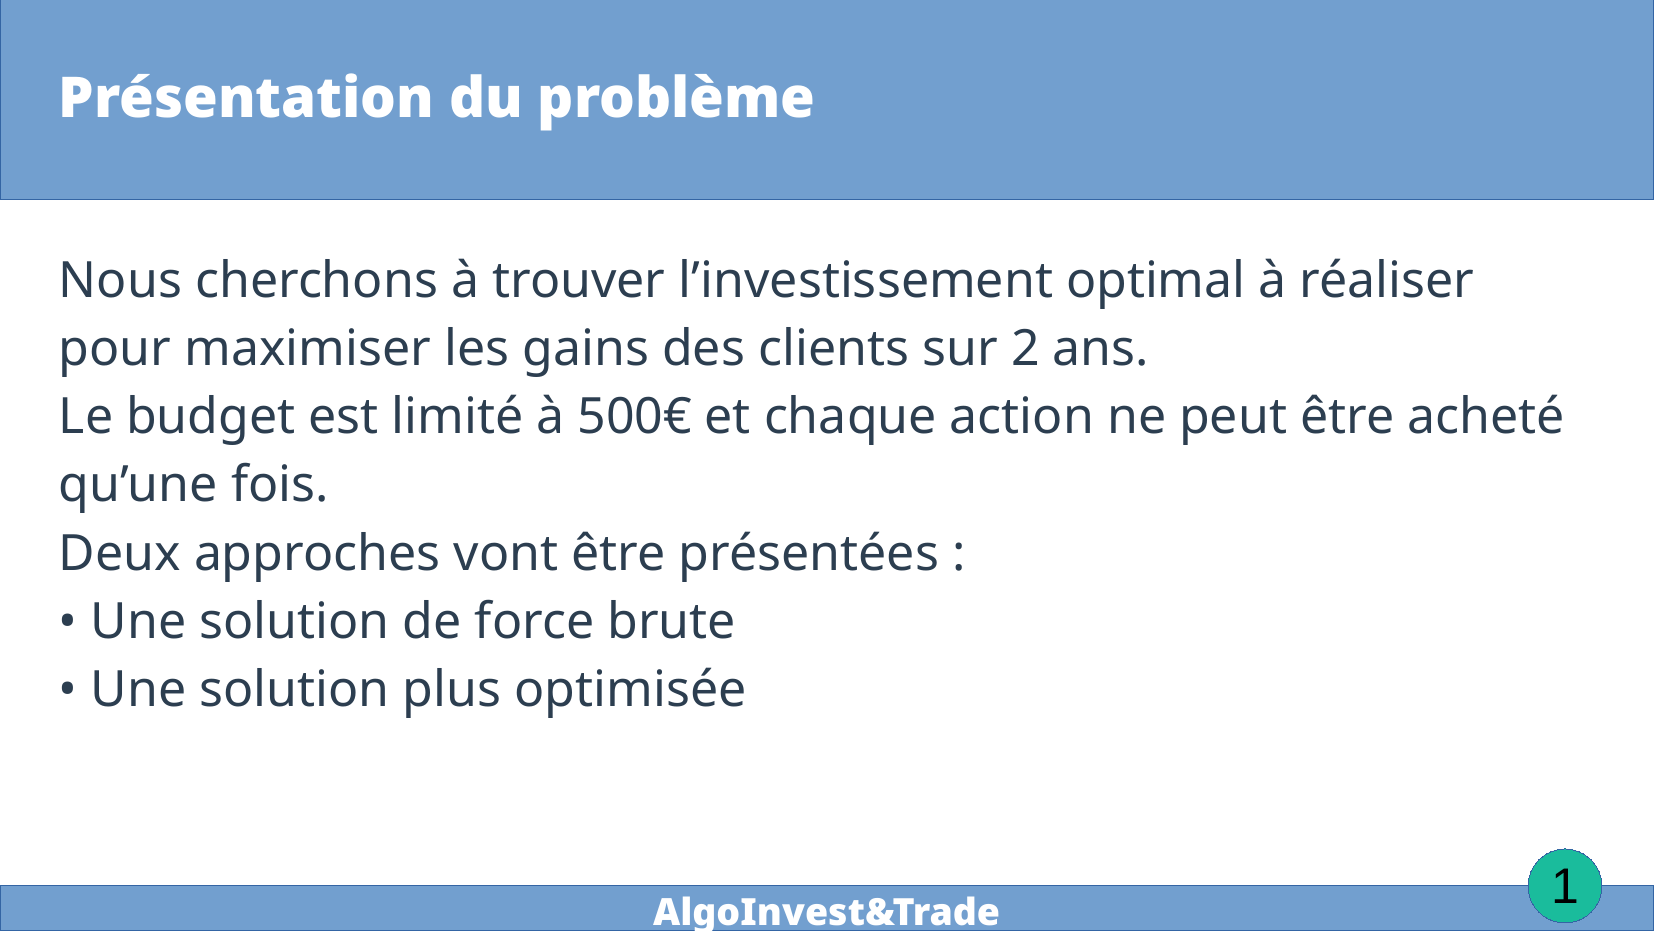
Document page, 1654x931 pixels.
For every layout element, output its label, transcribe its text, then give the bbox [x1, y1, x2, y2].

title Présentation du problème [59, 37, 1595, 155]
subtitle Nous cherchons à trouver l’investissement optimal à réaliser pour maximiser les gains des clients sur 2 ans. Le budget est limité à 500€ et chaque action ne peut être acheté qu’une fois. Deux approches vont être présentées : • Une solution de force brute • Une solution plus optimisée [59, 243, 1595, 874]
